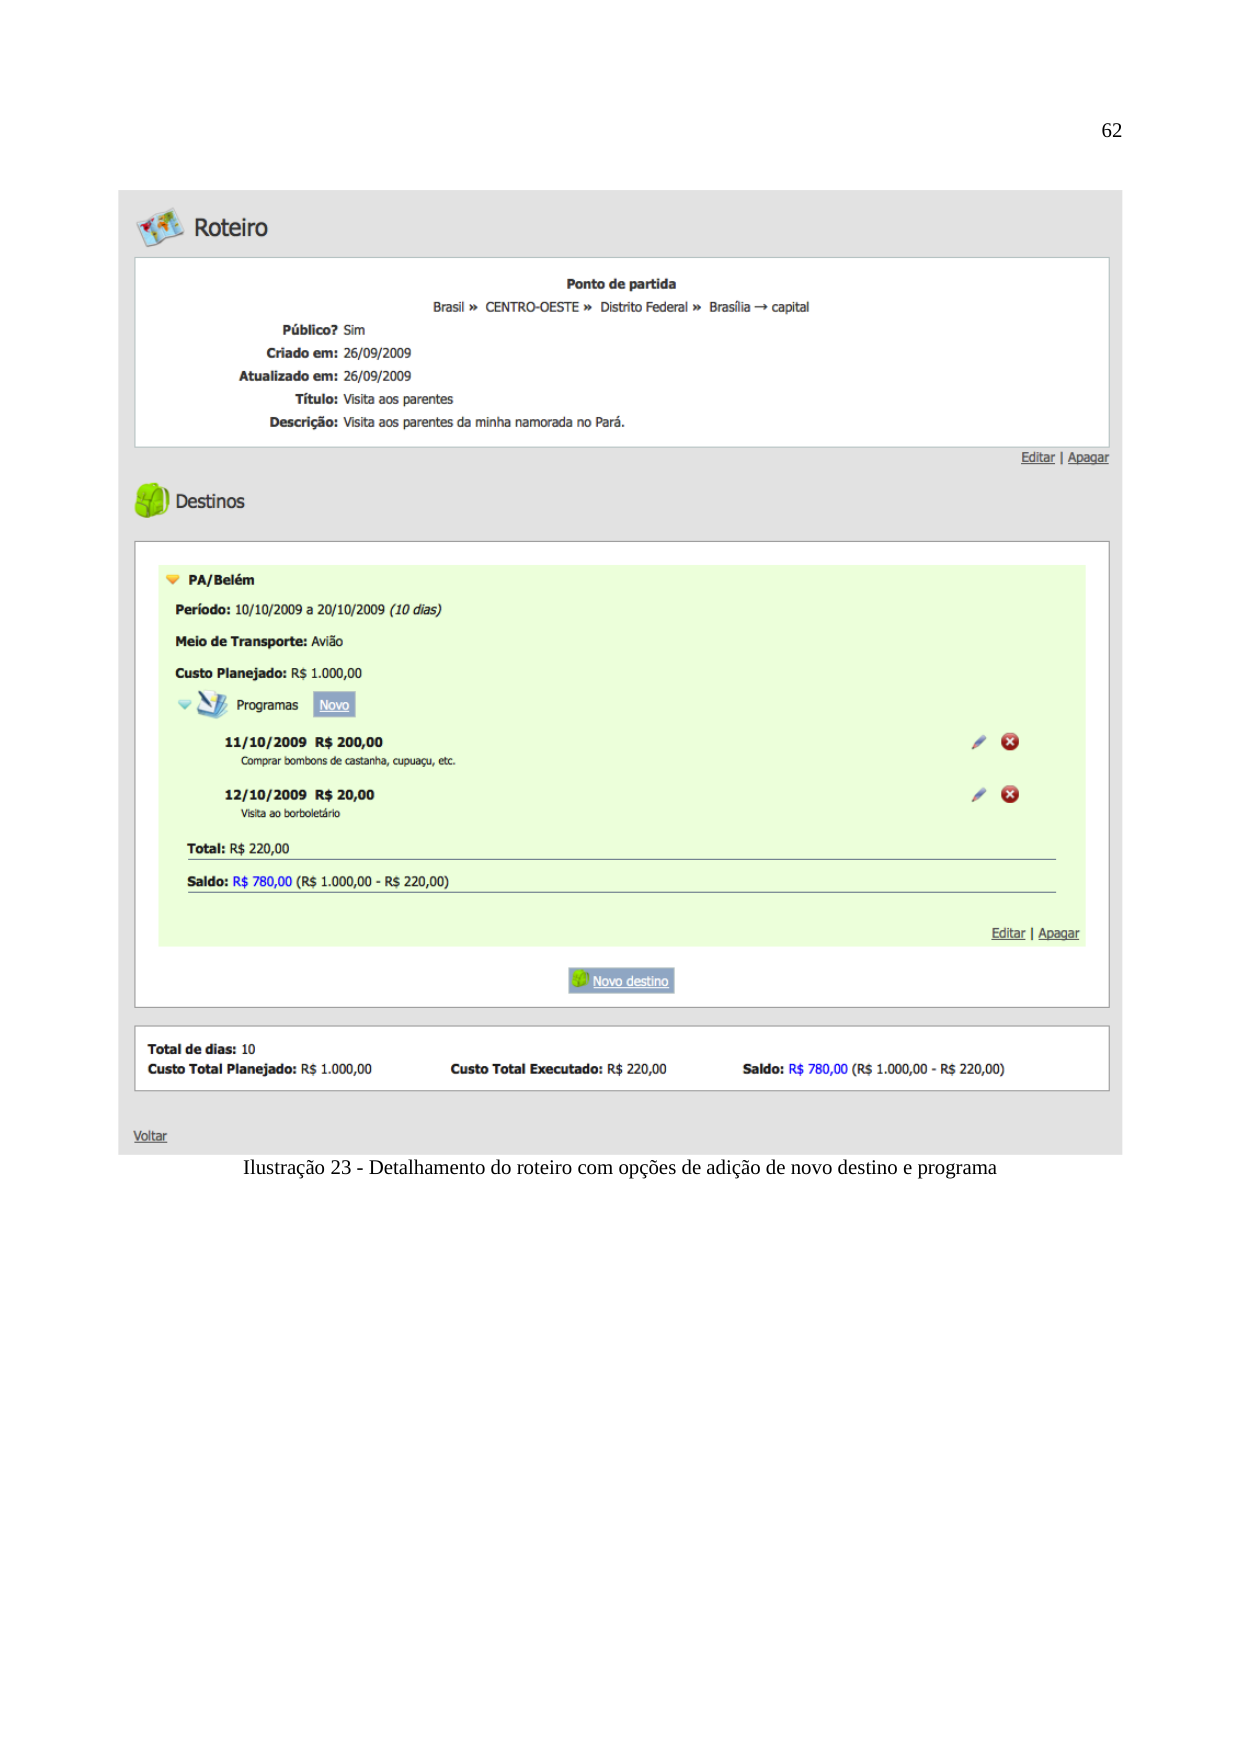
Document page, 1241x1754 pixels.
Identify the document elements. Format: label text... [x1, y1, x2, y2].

text Ilustração 23 - Detalhamento do roteiro com opções de adição de novo destino e programa [118, 1156, 1122, 1179]
picture [118, 189, 1123, 1156]
